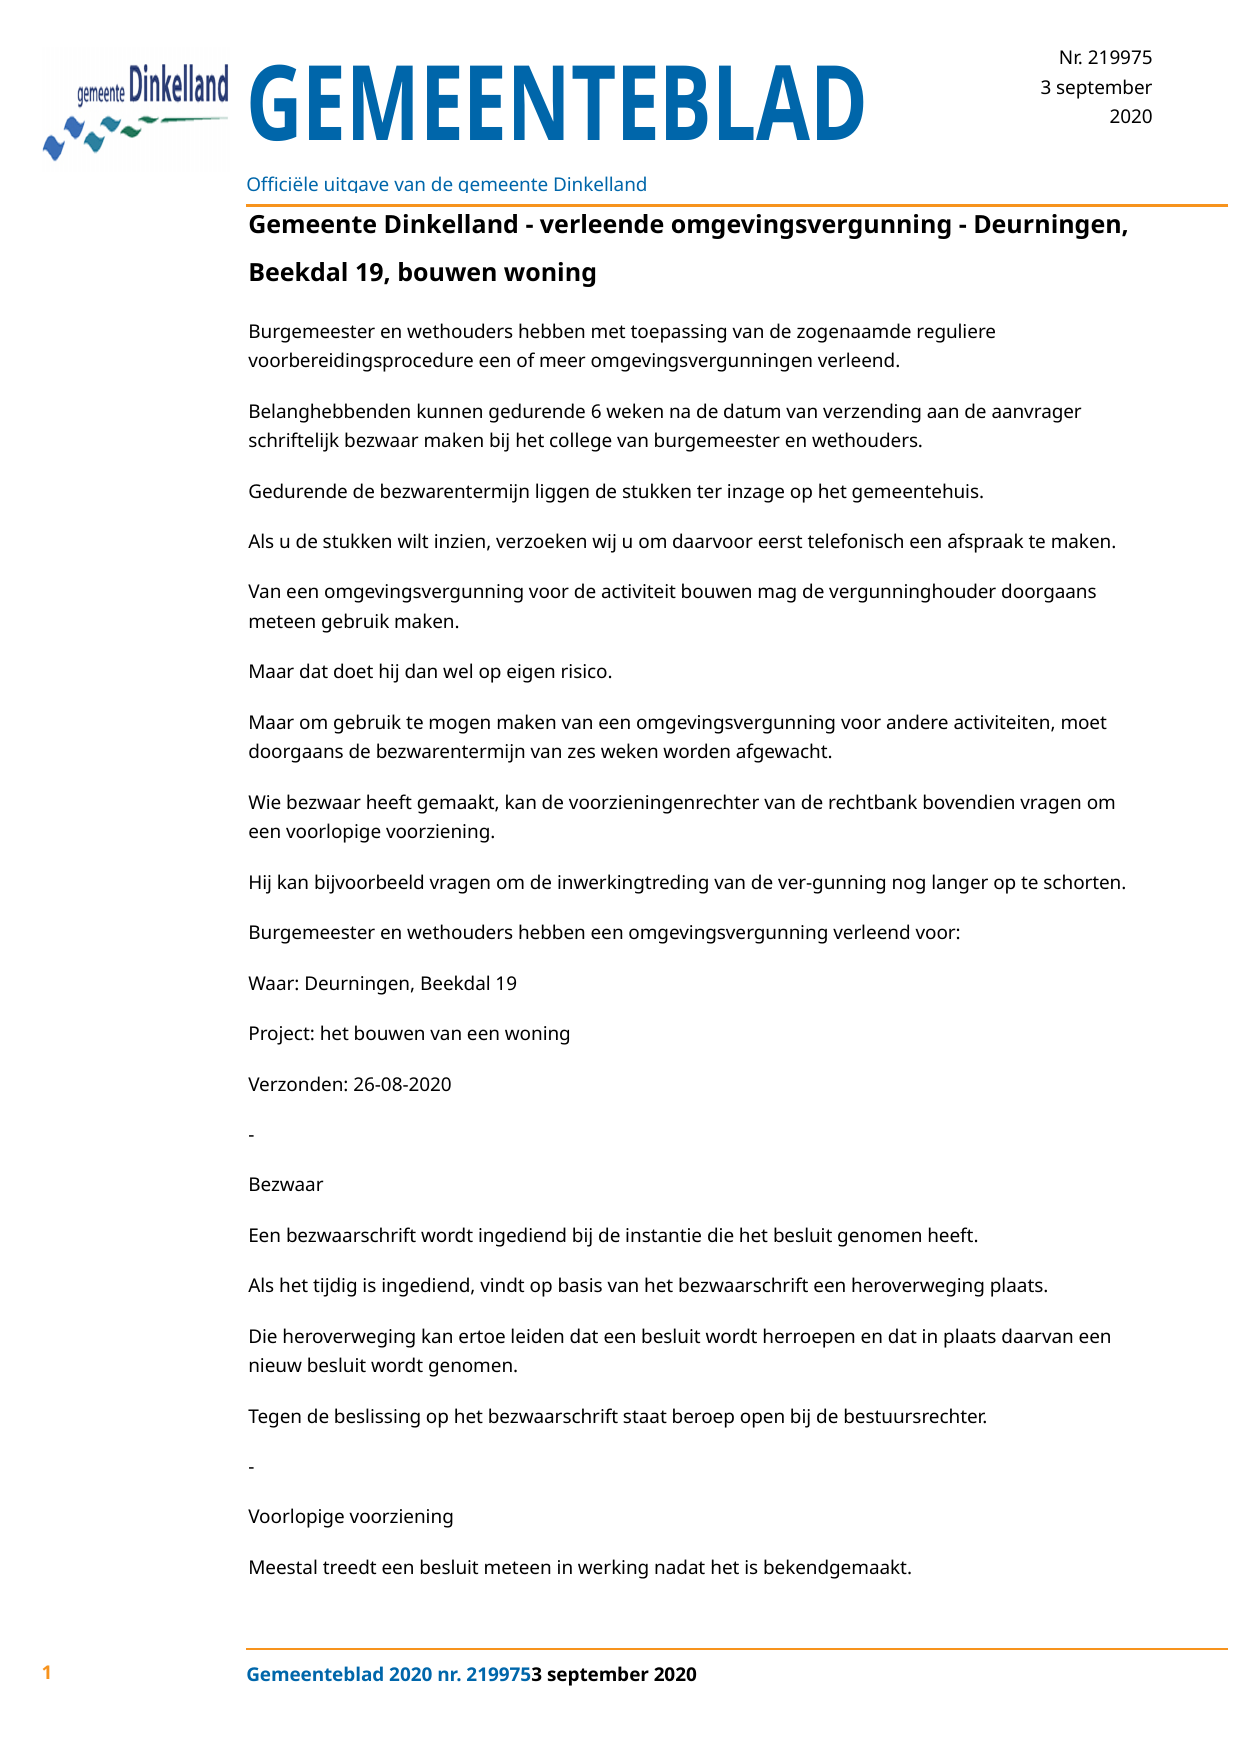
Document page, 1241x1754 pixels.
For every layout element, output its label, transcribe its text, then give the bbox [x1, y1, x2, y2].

text Als het tijdig is ingediend, vindt op basis van het bezwaarschrift een heroverweging plaats. [248, 1272, 1152, 1298]
text Project: het bouwen van een woning [248, 1020, 1152, 1046]
text Gemeente Dinkelland - verleende omgevingsvergunning - Deurningen, Beekdal 19, bouwen woning [248, 207, 1152, 288]
text Een bezwaarschrift wordt ingediend bij de instantie die het besluit genomen heeft. [248, 1222, 1152, 1248]
text Tegen de beslissing op het bezwaarschrift staat beroep open bij de bestuursrechter. [248, 1403, 1152, 1429]
text Verzonden: 26-08-2020 [248, 1071, 1152, 1097]
text Wie bezwaar heeft gemaakt, kan de voorzieningenrechter van de rechtbank bovendien vragen om een voorlopige voorziening. [248, 789, 1152, 844]
text Burgemeester en wethouders hebben een omgevingsvergunning verleend voor: [248, 919, 1152, 945]
text Maar dat doet hij dan wel op eigen risico. [248, 659, 1152, 684]
text Die heroverweging kan ertoe leiden dat een besluit wordt herroepen en dat in plaats daarvan een nieuw besluit wordt genomen. [248, 1323, 1152, 1378]
text Maar om gebruik te mogen maken van een omgevingsvergunning voor andere activiteiten, moet doorgaans de bezwarentermijn van zes weken worden afgewacht. [248, 709, 1152, 764]
picture [41, 47, 231, 172]
text Burgemeester en wethouders hebben met toepassing van de zogenaamde reguliere voorbereidingsprocedure een of meer omgevingsvergunningen verleend. [248, 318, 1152, 373]
text Voorlopige voorziening [248, 1504, 1152, 1529]
text Waar: Deurningen, Beekdal 19 [248, 970, 1152, 996]
text Van een omgevingsvergunning voor de activiteit bouwen mag de vergunninghouder doorgaans meteen gebruik maken. [248, 579, 1152, 634]
text Belanghebbenden kunnen gedurende 6 weken na de datum van verzending aan de aanvrager schriftelijk bezwaar maken bij het college van burgemeester en wethouders. [248, 398, 1152, 453]
text - [248, 1121, 1152, 1147]
text - [248, 1453, 1152, 1479]
text Hij kan bijvoorbeeld vragen om de inwerkingtreding van de ver-gunning nog langer op te schorten. [248, 869, 1152, 895]
text Meestal treedt een besluit meteen in werking nadat het is bekendgemaakt. [248, 1554, 1152, 1580]
text Gedurende de bezwarentermijn liggen de stukken ter inzage op het gemeentehuis. [248, 478, 1152, 504]
text Bezwaar [248, 1172, 1152, 1197]
text Als u de stukken wilt inzien, verzoeken wij u om daarvoor eerst telefonisch een afspraak te maken. [248, 528, 1152, 554]
